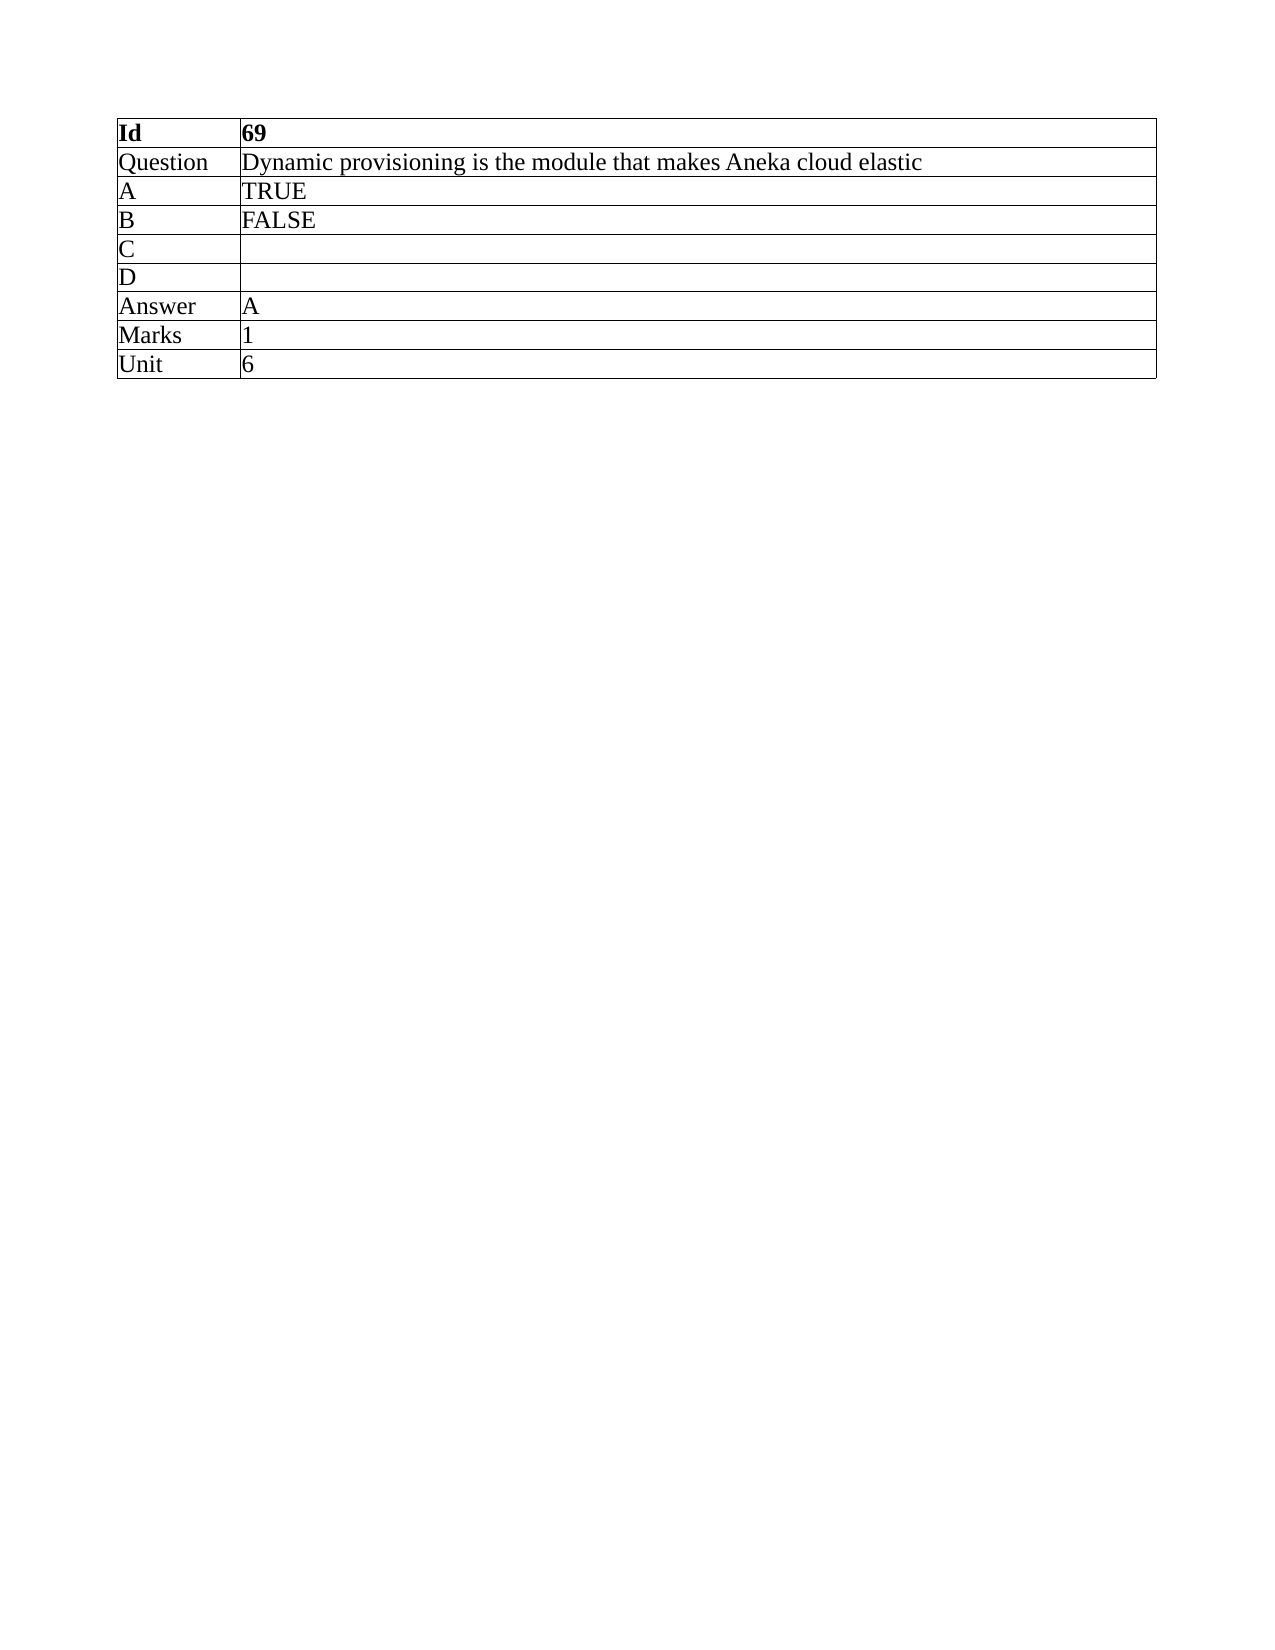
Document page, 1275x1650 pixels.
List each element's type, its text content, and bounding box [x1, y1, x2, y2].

table_cell A [118, 177, 240, 205]
table_cell 6 [241, 350, 1156, 378]
table_cell Unit [118, 350, 240, 378]
table_header Id [118, 119, 240, 147]
table_header 69 [241, 119, 1156, 147]
table_cell C [118, 235, 240, 262]
table_cell Dynamic provisioning is the module that makes Aneka cloud elastic [241, 148, 1156, 176]
table_cell [241, 235, 1156, 262]
table_cell TRUE [241, 177, 1156, 205]
table_cell FALSE [241, 206, 1156, 233]
table_cell Marks [118, 321, 240, 349]
table_cell B [118, 206, 240, 233]
table_cell D [118, 264, 240, 291]
table_cell Answer [118, 292, 240, 320]
table_cell A [241, 292, 1156, 320]
table_cell 1 [241, 321, 1156, 349]
table_cell [241, 264, 1156, 291]
table_cell Question [118, 148, 240, 176]
